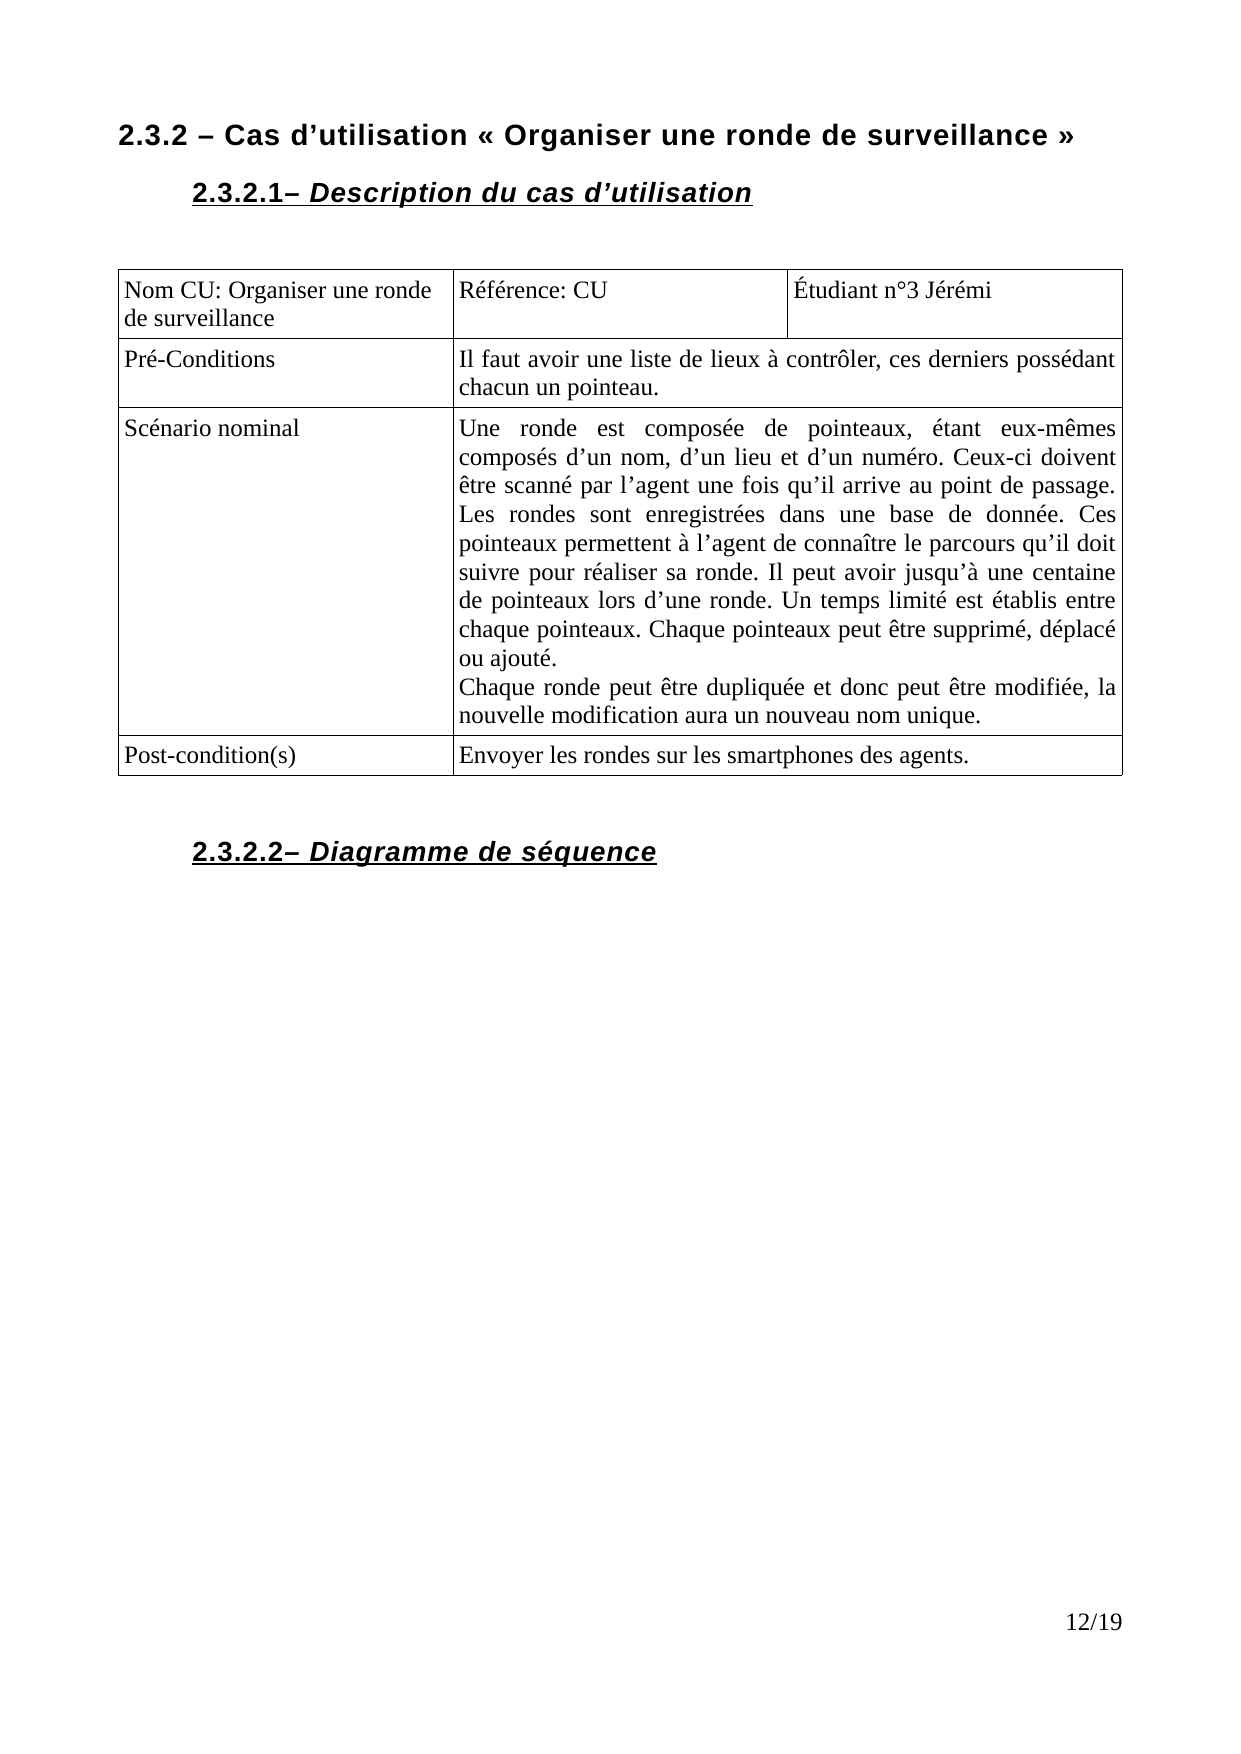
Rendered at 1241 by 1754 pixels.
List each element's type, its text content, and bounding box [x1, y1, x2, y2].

subtitle 2.3.2 – Cas d’utilisation « Organiser une ronde de surveillance » [118, 118, 1122, 152]
table_cell Post-condition(s) [119, 736, 453, 775]
table_cell Il faut avoir une liste de lieux à contrôler, ces derniers possédant chacun un pointeau. [454, 339, 1122, 407]
table_cell Envoyer les rondes sur les smartphones des agents. [454, 736, 1122, 775]
subtitle 2.3.2.1– Description du cas d’utilisation [118, 177, 1122, 209]
table_header Nom CU: Organiser une ronde de surveillance [119, 270, 453, 338]
table_header Référence: CU [454, 270, 787, 338]
table_cell Scénario nominal [119, 408, 453, 735]
table_cell Une ronde est composée de pointeaux, étant eux-mêmes composés d’un nom, d’un lieu et d’un numéro. Ceux-ci doivent être scanné par l’agent une fois qu’il arrive au point de passage. Les rondes sont enregistrées dans une base de donnée. Ces pointeaux permettent à l’agent de connaître le parcours qu’il doit suivre pour réaliser sa ronde. Il peut avoir jusqu’à une centaine de pointeaux lors d’une ronde. Un temps limité est établis entre chaque pointeaux. Chaque pointeaux peut être supprimé, déplacé ou ajouté. Chaque ronde peut être dupliquée et donc peut être modifiée, la nouvelle modification aura un nouveau nom unique. [454, 408, 1122, 735]
table_cell Pré-Conditions [119, 339, 453, 407]
subtitle 2.3.2.2– Diagramme de séquence [118, 835, 1122, 867]
table_header Étudiant n°3 Jérémi [788, 270, 1122, 338]
